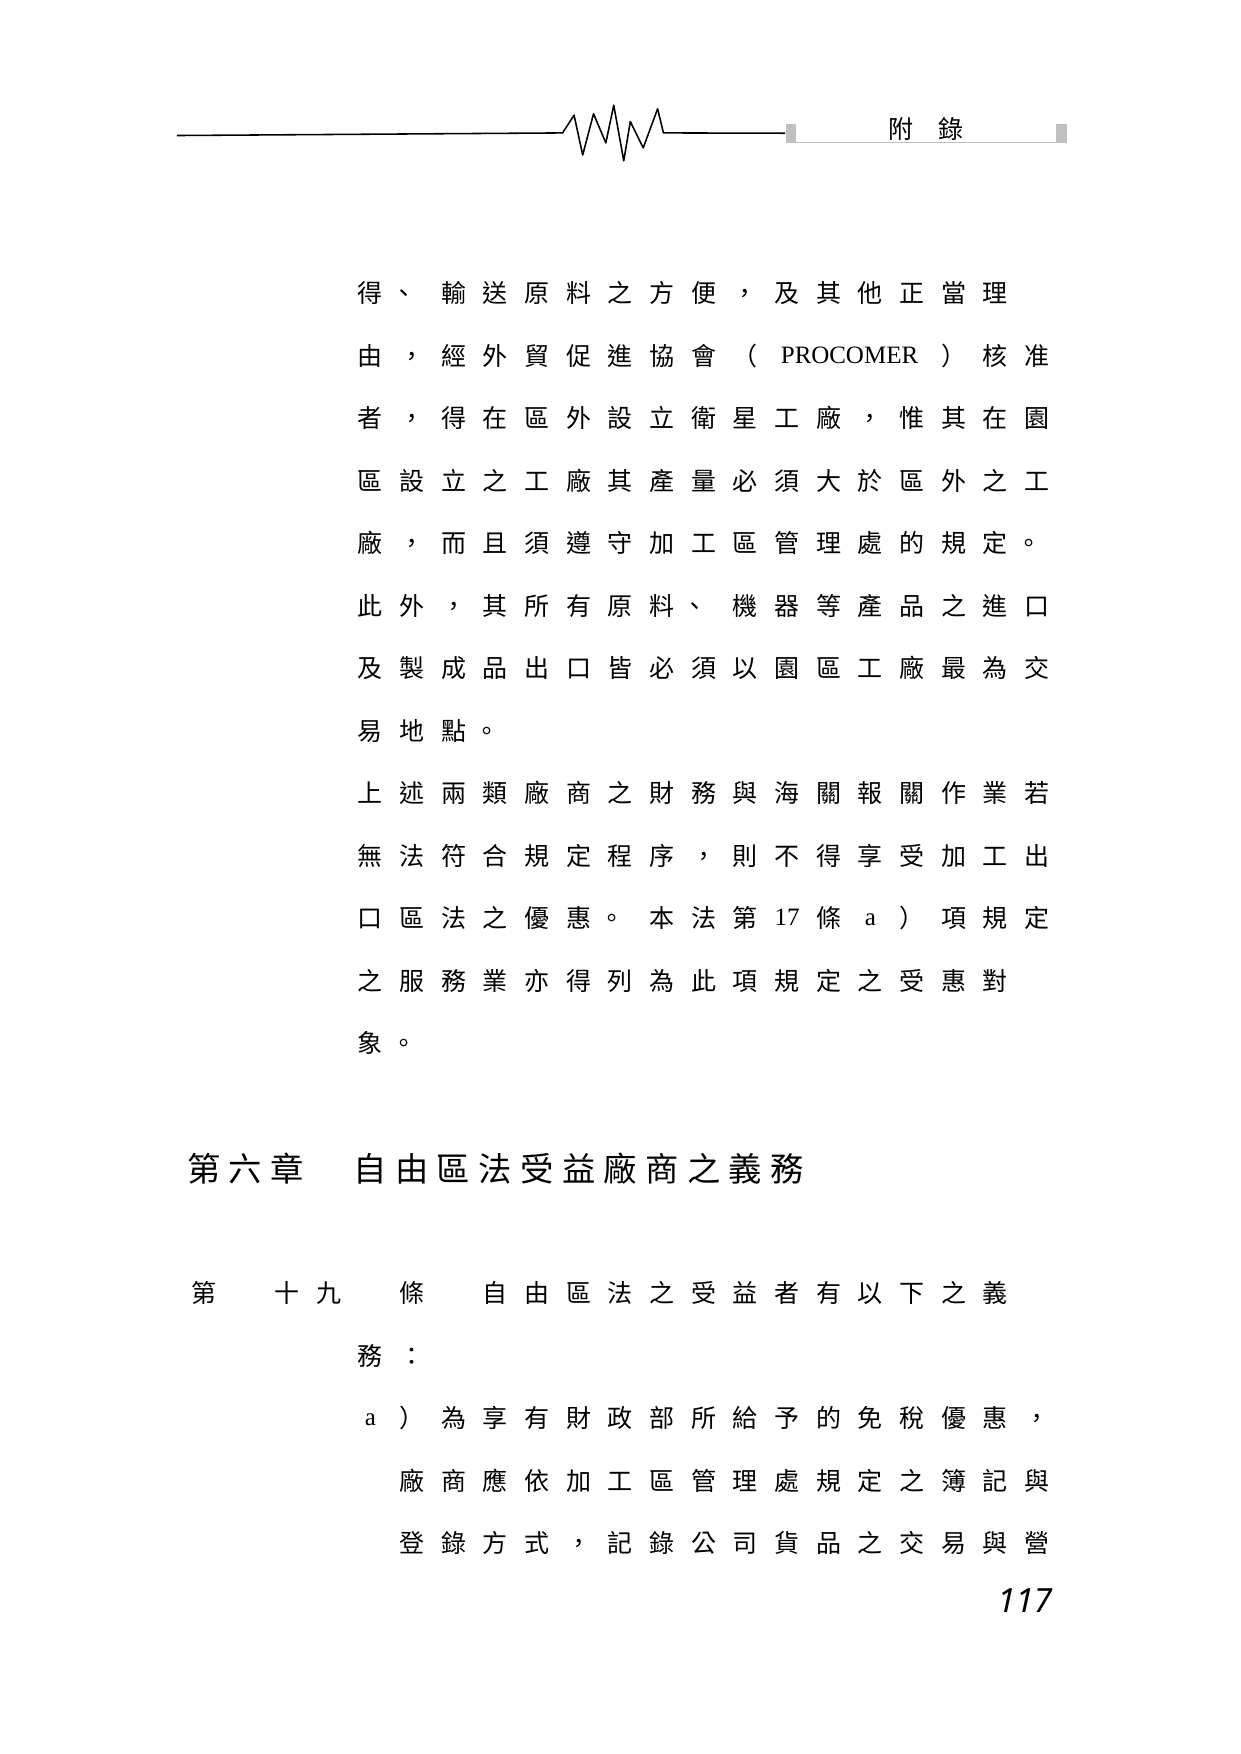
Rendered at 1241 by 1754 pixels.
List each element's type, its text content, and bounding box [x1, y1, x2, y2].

text 第六章 自由區法受益廠商之義務 [183, 1125, 1058, 1188]
text 上述兩類廠商之財務與海關報關作業若無法符合規定程序，則不得享受加工出口區法之優惠。本法第17條a）項規定之服務業亦得列為此項規定之受惠對象。 [330, 750, 1058, 1063]
text 第 十九 條 自由區法之受益者有以下之義務： [183, 1250, 1058, 1375]
text 得、輸送原料之方便，及其他正當理由，經外貿促進協會（PROCOMER）核准者，得在區外設立衛星工廠，惟其在園區設立之工廠其產量必須大於區外之工廠，而且須遵守加工區管理處的規定。此外，其所有原料、機器等產品之進口及製成品出口皆必須以園區工廠最為交易地點。 [330, 250, 1058, 750]
text a）為享有財政部所給予的免稅優惠，廠商應依加工區管理處規定之簿記與登錄方式，記錄公司貨品之交易與營 [330, 1375, 1058, 1563]
